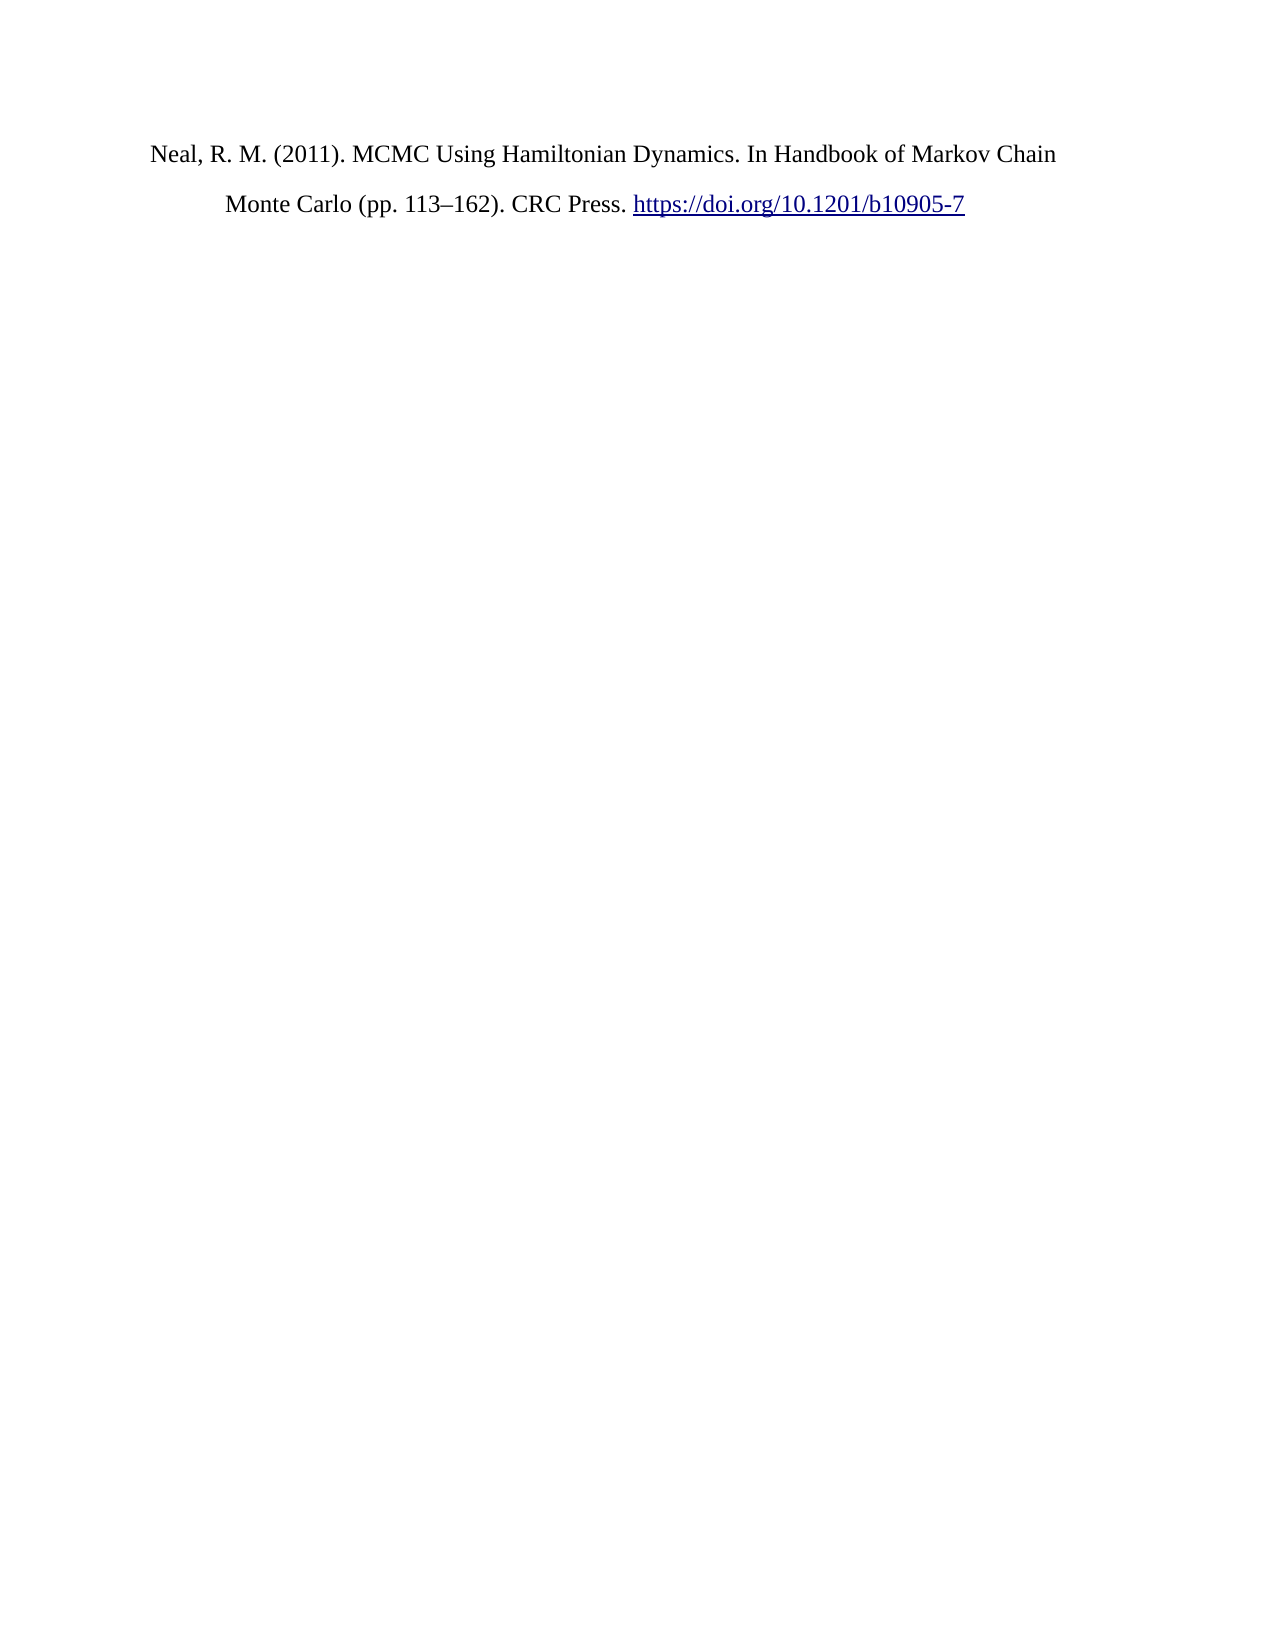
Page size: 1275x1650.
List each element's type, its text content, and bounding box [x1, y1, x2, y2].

text Neal, R. M. (2011). MCMC Using Hamiltonian Dynamics. In Handbook of Markov Chain Monte Carlo (pp. 113–162). CRC Press. https://doi.org/10.1201/b10905-7 [150, 118, 1125, 218]
